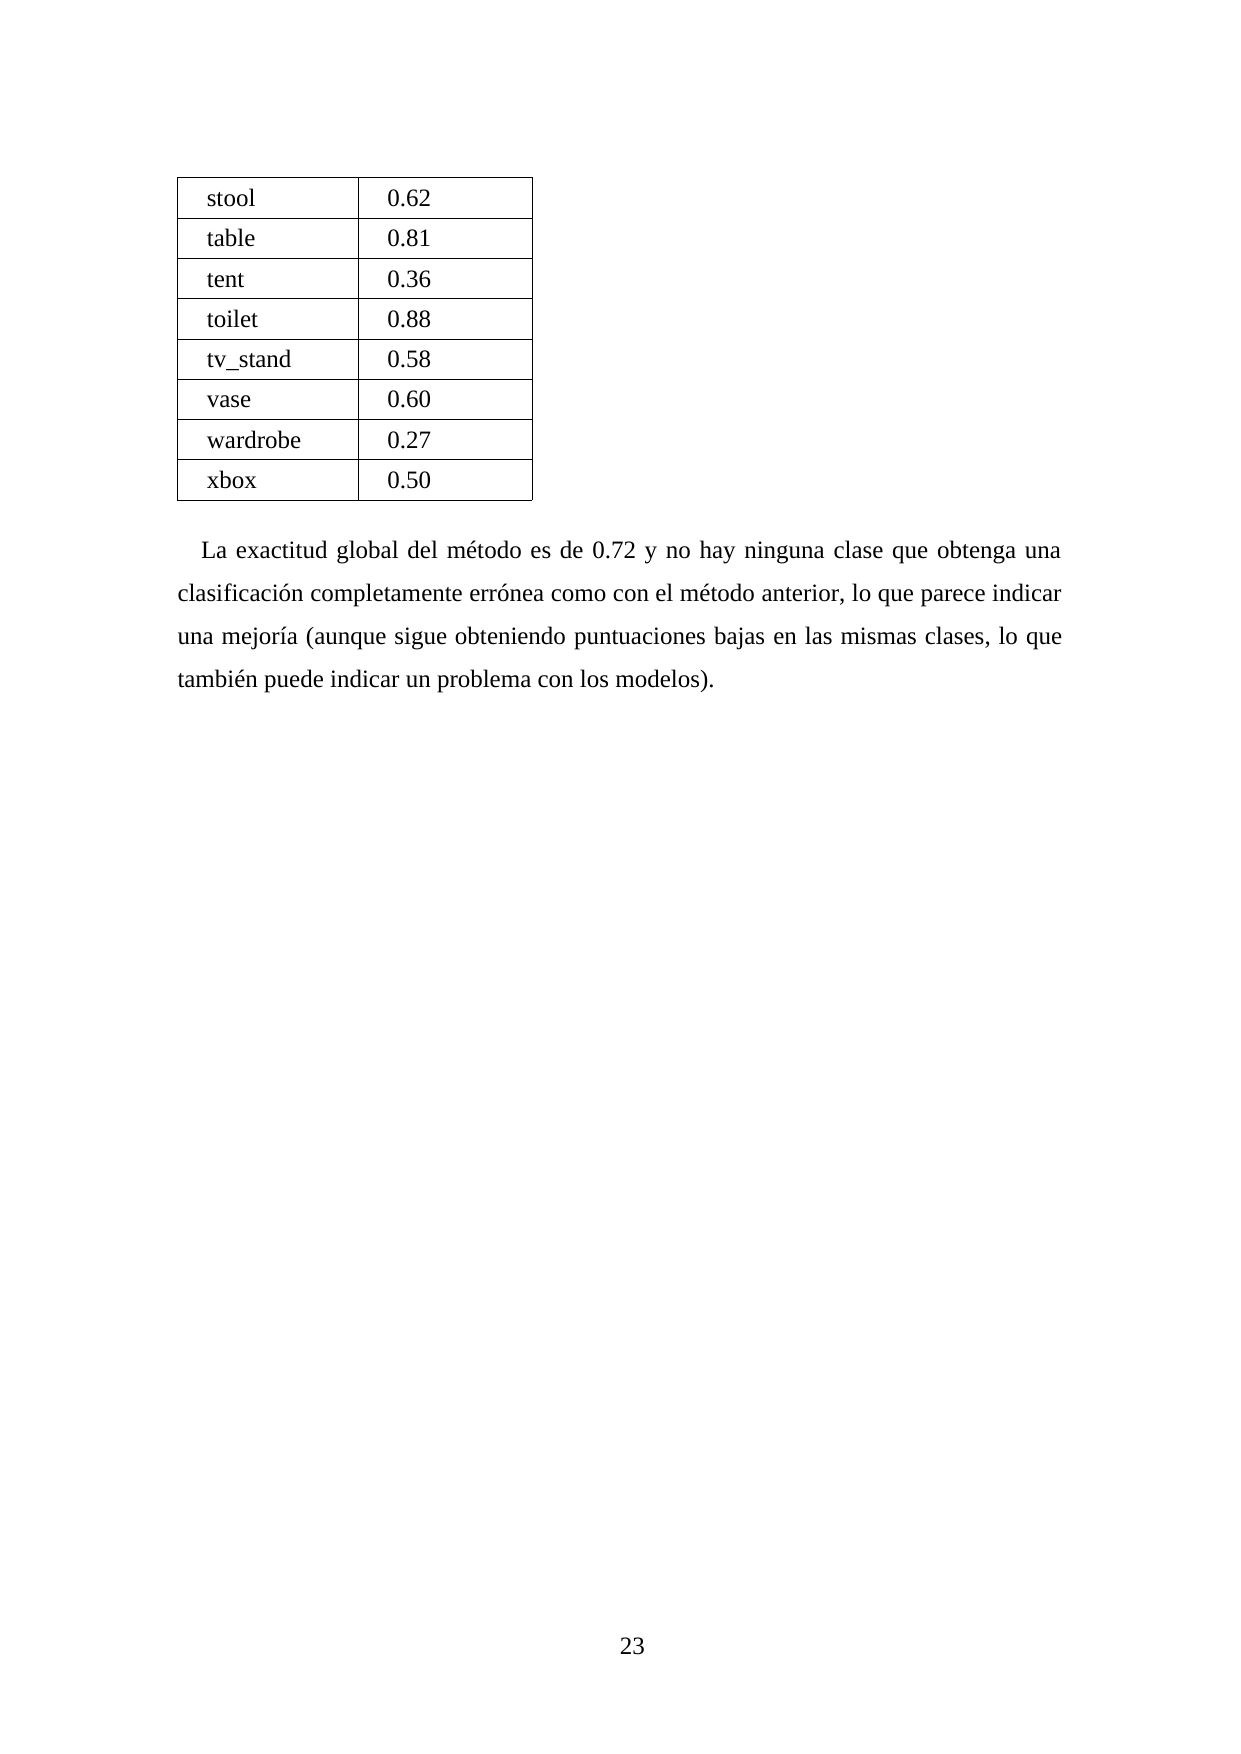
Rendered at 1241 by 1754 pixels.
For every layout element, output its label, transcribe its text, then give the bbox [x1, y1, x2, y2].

table_cell table [178, 219, 358, 258]
table_cell 0.27 [359, 420, 532, 459]
table_cell wardrobe [178, 420, 358, 459]
table_cell tv_stand [178, 340, 358, 379]
table_cell vase [178, 380, 358, 419]
table_cell stool [178, 178, 358, 217]
table_cell 0.60 [359, 380, 532, 419]
table_cell tent [178, 259, 358, 298]
table_cell 0.88 [359, 299, 532, 338]
table_cell 0.50 [359, 460, 532, 500]
table_cell 0.58 [359, 340, 532, 379]
table_cell xbox [178, 460, 358, 500]
table_cell 0.62 [359, 178, 532, 217]
table_cell 0.81 [359, 219, 532, 258]
table_cell 0.36 [359, 259, 532, 298]
text La exactitud global del método es de 0.72 y no hay ninguna clase que obtenga una clasificación completamente errónea como con el método anterior, lo que parece indicar una mejoría (aunque sigue obteniendo puntuaciones bajas en las mismas clases, lo que también puede indicar un problema con los modelos). [177, 535, 1063, 693]
table_cell toilet [178, 299, 358, 338]
